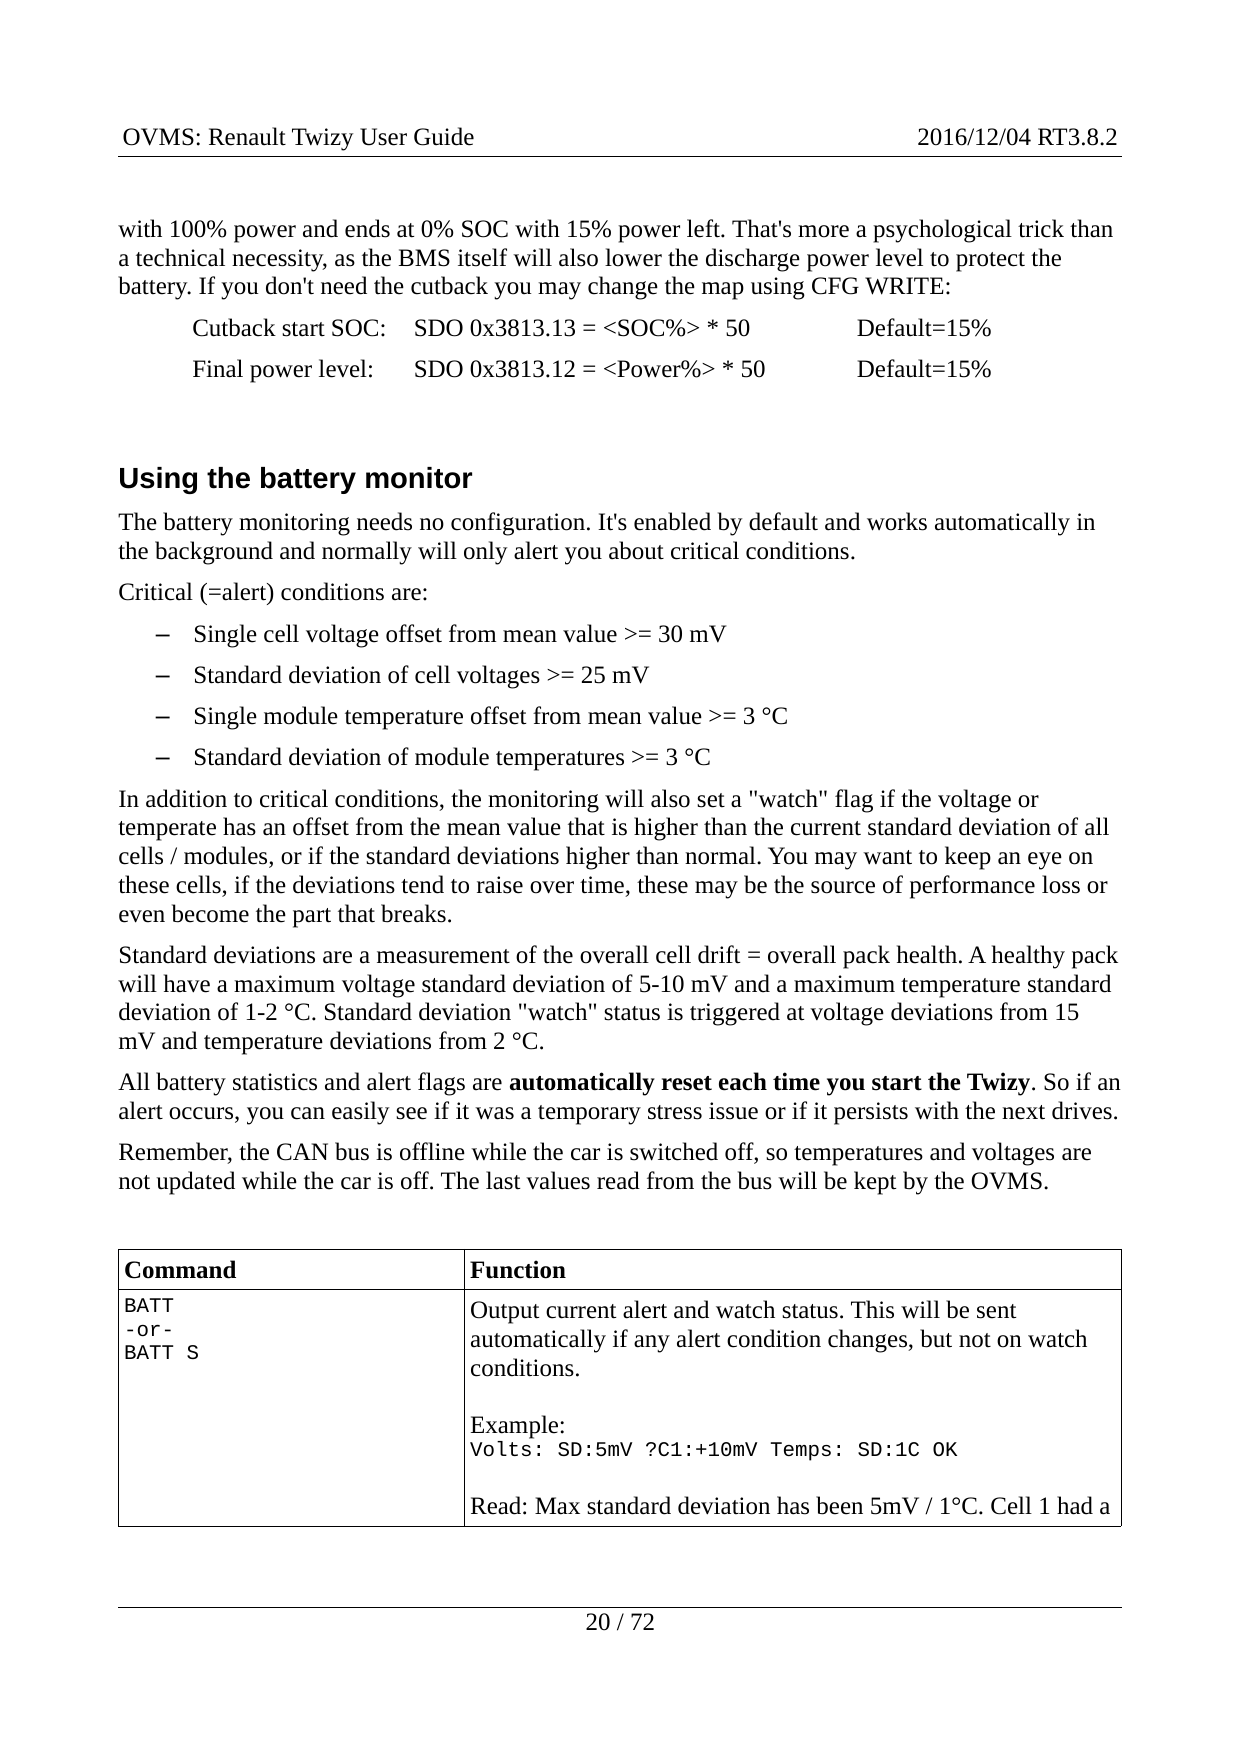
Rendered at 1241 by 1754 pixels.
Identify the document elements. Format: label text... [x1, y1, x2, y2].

table_cell BATT -or- BATT S [119, 1290, 464, 1526]
list Single cell voltage offset from mean value >= 30 mV [156, 619, 1122, 647]
table_header Command [119, 1250, 464, 1289]
text Cutback start SOC: SDO 0x3813.13 = <SOC%> * 50 Default=15% [118, 313, 1122, 341]
text The battery monitoring needs no configuration. It's enabled by default and works automatically in the background and normally will only alert you about critical conditions. [118, 507, 1122, 565]
list Single module temperature offset from mean value >= 3 °C [156, 701, 1122, 730]
list Standard deviation of module temperatures >= 3 °C [156, 742, 1122, 771]
text with 100% power and ends at 0% SOC with 15% power left. That's more a psychological trick than a technical necessity, as the BMS itself will also lower the discharge power level to protect the battery. If you don't need the cutback you may change the map using CFG WRITE: [118, 214, 1122, 300]
subtitle Using the battery monitor [118, 461, 1122, 495]
text In addition to critical conditions, the monitoring will also set a "watch" flag if the voltage or temperate has an offset from the mean value that is higher than the current standard deviation of all cells / modules, or if the standard deviations higher than normal. You may want to keep an eye on these cells, if the deviations tend to raise over time, these may be the source of performance loss or even become the part that breaks. [118, 784, 1122, 927]
table_header Function [465, 1250, 1121, 1289]
text Remember, the CAN bus is offline while the car is switched off, so temperatures and voltages are not updated while the car is off. The last values read from the bus will be kept by the OVMS. [118, 1137, 1122, 1195]
text Critical (=alert) conditions are: [118, 577, 1122, 606]
text Final power level: SDO 0x3813.12 = <Power%> * 50 Default=15% [118, 354, 1122, 383]
text Standard deviations are a measurement of the overall cell drift = overall pack health. A healthy pack will have a maximum voltage standard deviation of 5-10 mV and a maximum temperature standard deviation of 1-2 °C. Standard deviation "watch" status is triggered at voltage deviations from 15 mV and temperature deviations from 2 °C. [118, 940, 1122, 1055]
text All battery statistics and alert flags are automatically reset each time you start the Twizy. So if an alert occurs, you can easily see if it was a temporary stress issue or if it persists with the next drives. [118, 1067, 1122, 1125]
list Standard deviation of cell voltages >= 25 mV [156, 660, 1122, 689]
table_cell Output current alert and watch status. This will be sent automatically if any alert condition changes, but not on watch conditions. Example: Volts: SD:5mV ?C1:+10mV Temps: SD:1C OK Read: Max standard deviation has been 5mV / 1°C. Cell 1 had a [465, 1290, 1121, 1526]
